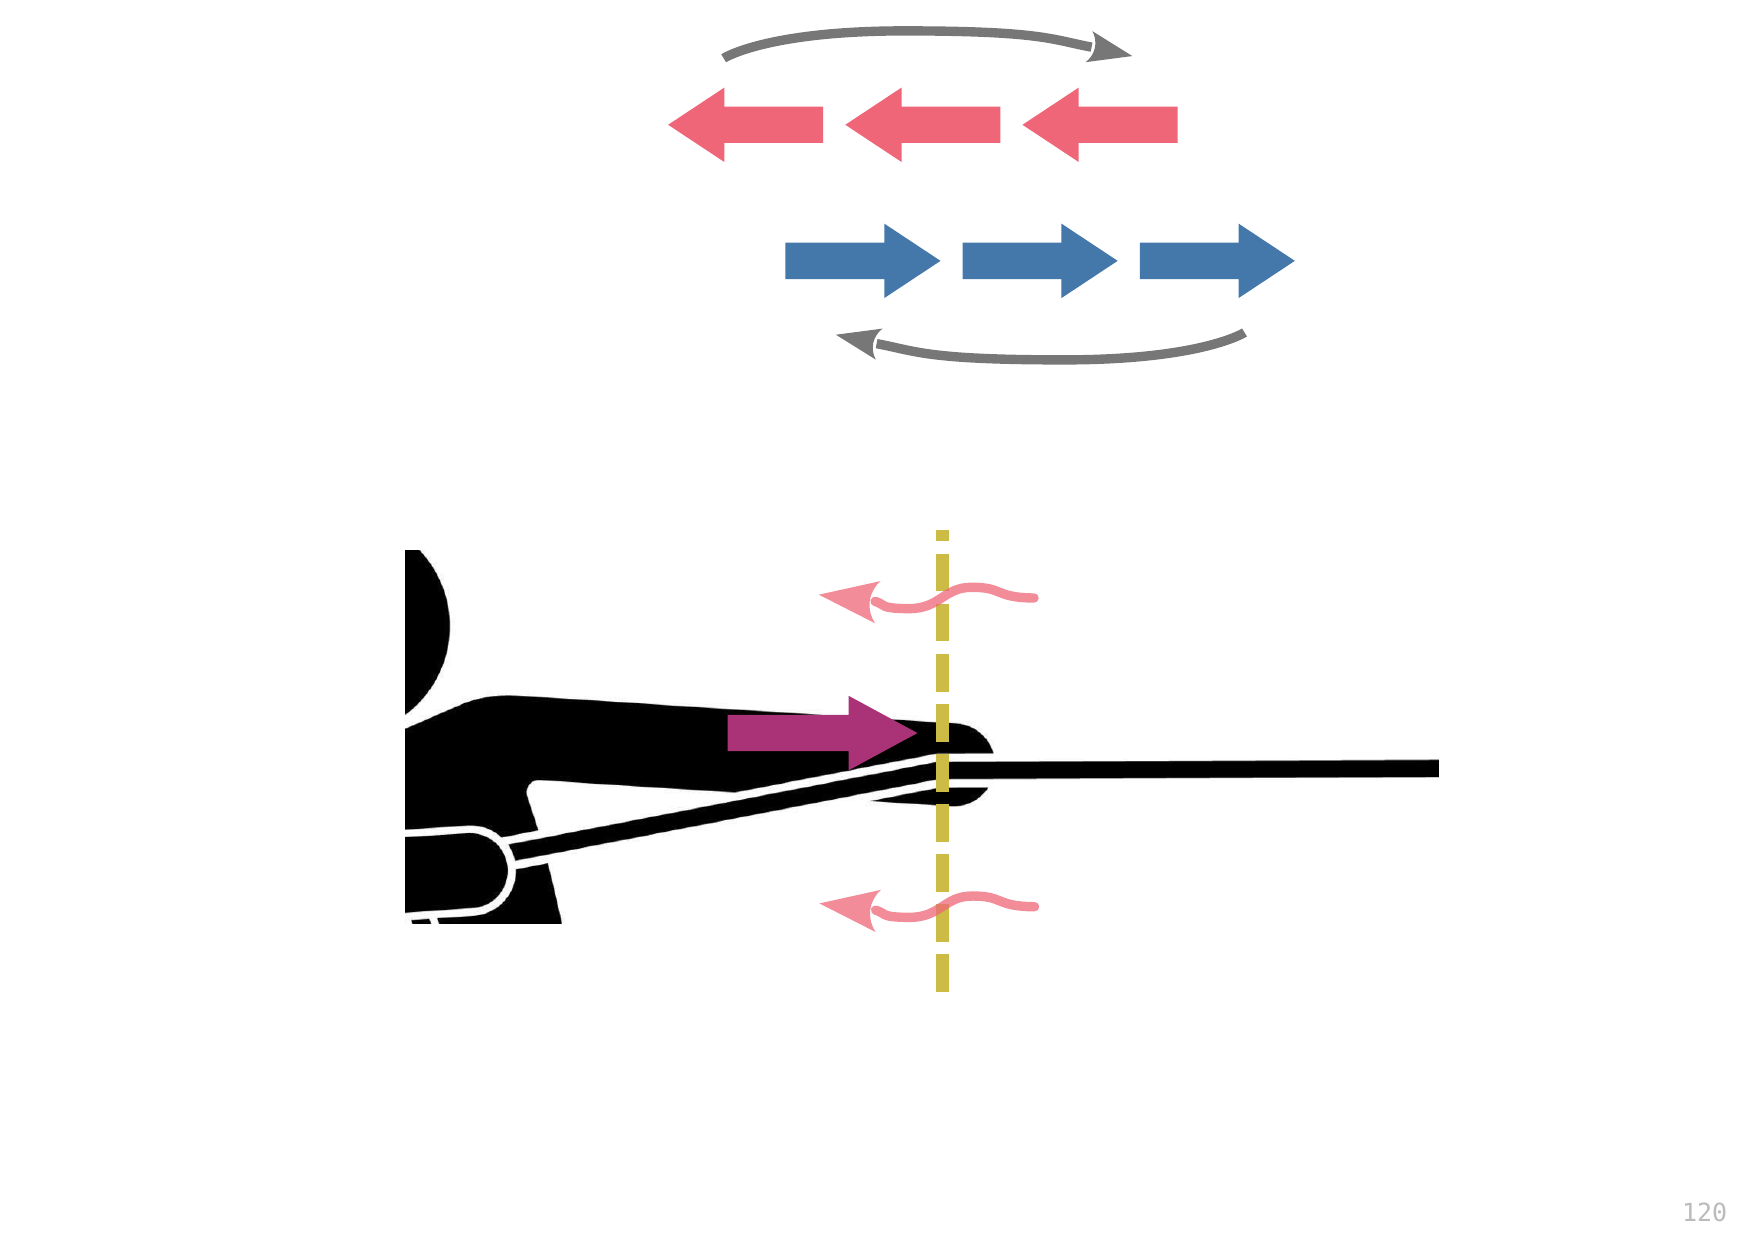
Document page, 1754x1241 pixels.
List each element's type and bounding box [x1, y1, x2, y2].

text_box [727, 695, 918, 771]
text_box [1022, 87, 1178, 162]
text_box [845, 87, 1001, 162]
picture [405, 550, 1439, 924]
text_box [1139, 223, 1295, 299]
text_box [785, 223, 941, 299]
text_box [668, 87, 824, 162]
text_box [962, 223, 1118, 299]
